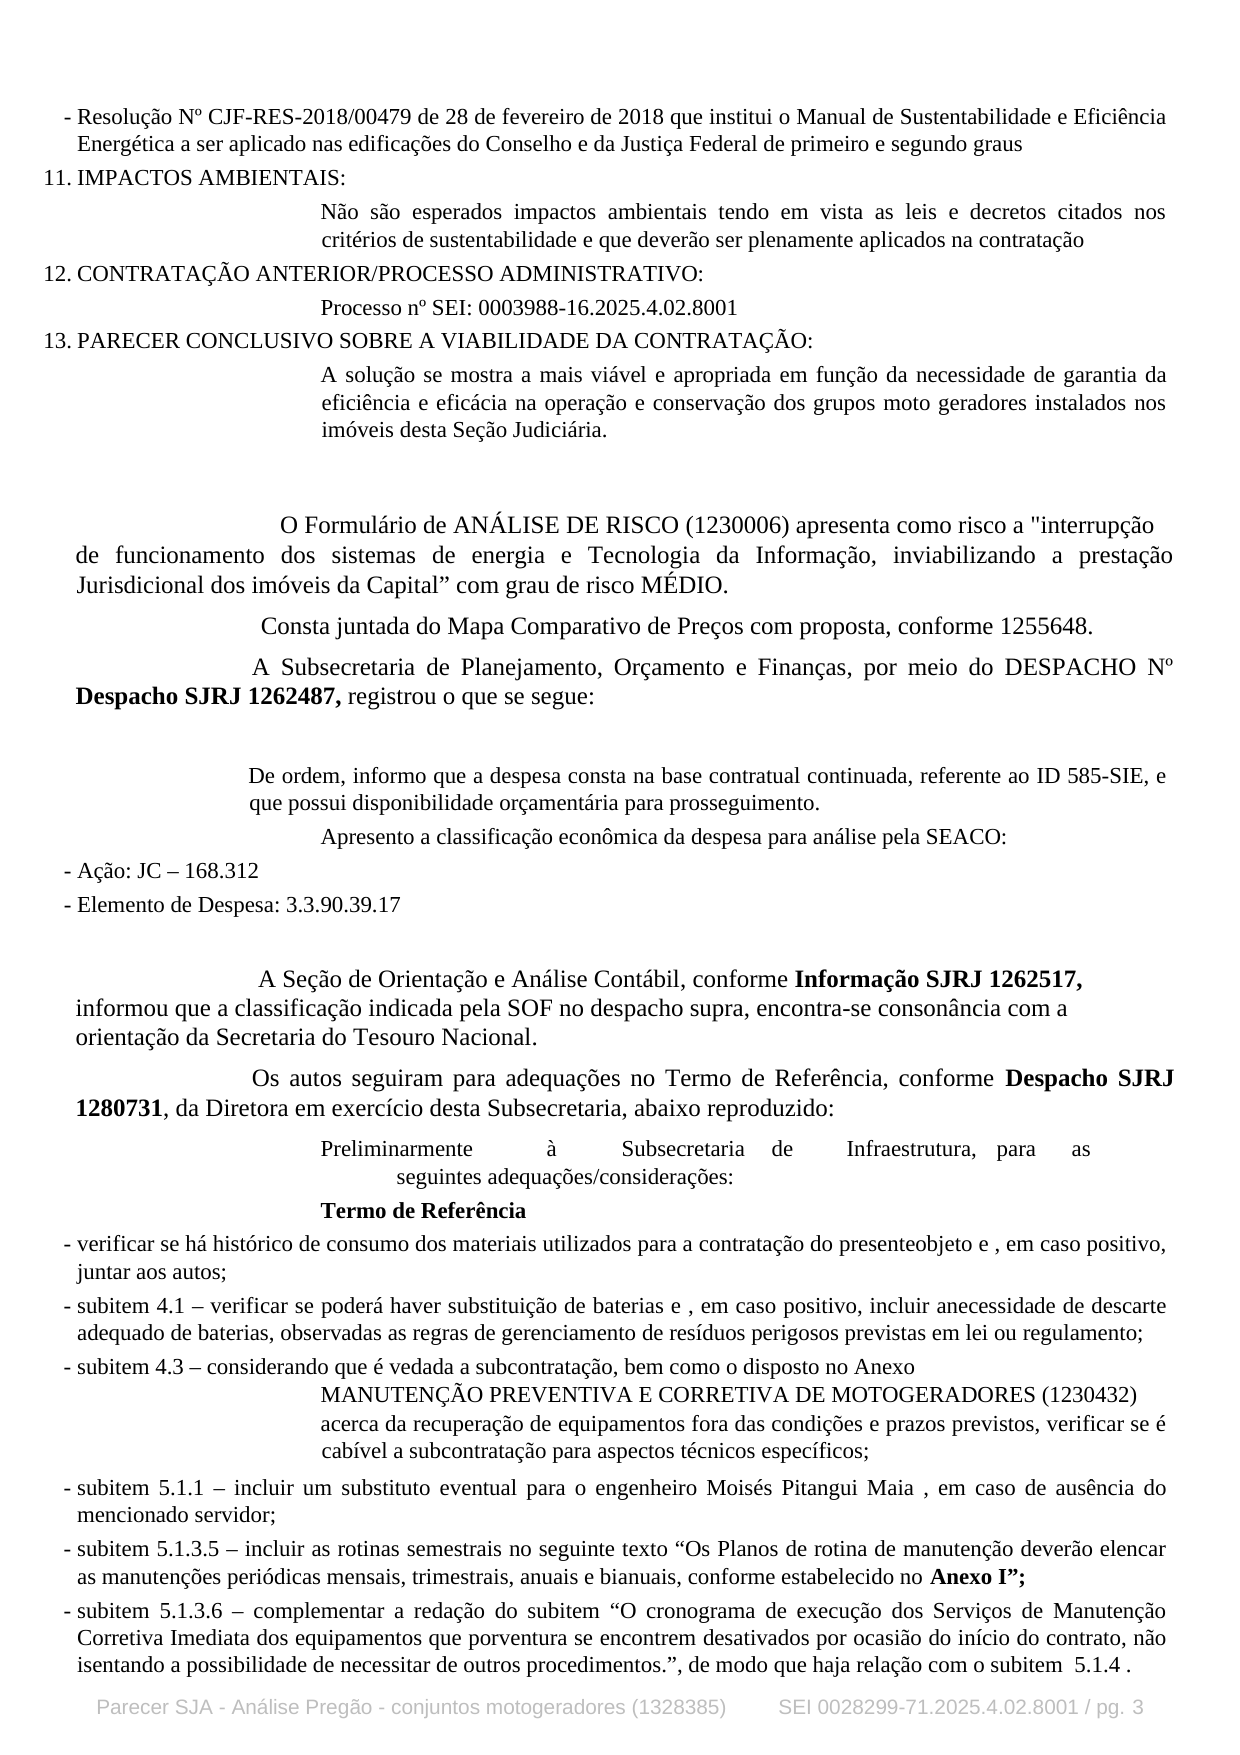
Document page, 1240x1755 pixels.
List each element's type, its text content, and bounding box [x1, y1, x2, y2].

list subitem 4.3 – considerando que é vedada a subcontratação, bem como o disposto no Anexo [63, 1353, 1168, 1379]
text A solução se mostra a mais viável e apropriada em função da necessidade de garantia da eficiência e eficácia na operação e conservação dos grupos moto geradores instalados nos imóveis desta Seção Judiciária. [320, 362, 1168, 443]
list subitem 5.1.3.5 – incluir as rotinas semestrais no seguinte texto “Os Planos de rotina de manutenção deverão elencar as manutenções periódicas mensais, trimestrais, anuais e bianuais, conforme estabelecido no Anexo I”; [63, 1535, 1168, 1589]
list PARECER CONCLUSIVO SOBRE A VIABILIDADE DA CONTRATAÇÃO: [43, 328, 1168, 354]
text A Subsecretaria de Planejamento, Orçamento e Finanças, por meio do DESPACHO Nº Despacho SJRJ 1262487, registrou o que se segue: [75, 652, 1175, 710]
list IMPACTOS AMBIENTAIS: [43, 164, 1168, 191]
text Não são esperados impactos ambientais tendo em vista as leis e decretos citados nos critérios de sustentabilidade e que deverão ser plenamente aplicados na contratação [320, 198, 1168, 252]
text Termo de Referência [320, 1197, 1169, 1223]
text De ordem, informo que a despesa consta na base contratual continuada, referente ao ID 585-SIE, e que possui disponibilidade orçamentária para prosseguimento. [248, 762, 1168, 816]
list CONTRATAÇÃO ANTERIOR/PROCESSO ADMINISTRATIVO: [43, 260, 1168, 286]
text A Seção de Orientação e Análise Contábil, conforme Informação SJRJ 1262517, informou que a classificação indicada pela SOF no despacho supra, encontra-se consonância com a orientação da Secretaria do Tesouro Nacional. [75, 965, 1176, 1051]
list subitem 5.1.3.6 – complementar a redação do subitem “O cronograma de execução dos Serviços de Manutenção Corretiva Imediata dos equipamentos que porventura se encontrem desativados por ocasião do início do contrato, não isentando a possibilidade de necessitar de outros procedimentos.”, de modo que haja relação com o subitem 5.1.4 . [63, 1597, 1168, 1678]
list subitem 4.1 – verificar se poderá haver substituição de baterias e , em caso positivo, incluir anecessidade de descarte adequado de baterias, observadas as regras de gerenciamento de resíduos perigosos previstas em lei ou regulamento; [63, 1292, 1168, 1346]
list Ação: JC – 168.312 [64, 857, 1168, 883]
text O Formulário de ANÁLISE DE RISCO (1230006) apresenta como risco a "interrupção [77, 510, 1154, 539]
text acerca da recuperação de equipamentos fora das condições e prazos previstos, verificar se é cabível a subcontratação para aspectos técnicos específicos; [320, 1410, 1168, 1463]
list Elemento de Despesa: 3.3.90.39.17 [64, 891, 1168, 917]
text MANUTENÇÃO PREVENTIVA E CORRETIVA DE MOTOGERADORES (1230432) [320, 1381, 1168, 1408]
text Processo nº SEI: 0003988-16.2025.4.02.8001 [320, 294, 1168, 320]
list subitem 5.1.1 – incluir um substituto eventual para o engenheiro Moisés Pitangui Maia , em caso de ausência do mencionado servidor; [63, 1474, 1168, 1528]
list verificar se há histórico de consumo dos materiais utilizados para a contratação do presenteobjeto e , em caso positivo, juntar aos autos; [63, 1231, 1168, 1284]
text Os autos seguiram para adequações no Termo de Referência, conforme Despacho SJRJ 1280731, da Diretora em exercício desta Subsecretaria, abaixo reproduzido: [75, 1063, 1175, 1122]
text de funcionamento dos sistemas de energia e Tecnologia da Informação, inviabilizando a prestação Jurisdicional dos imóveis da Capital” com grau de risco MÉDIO. [75, 541, 1175, 599]
text Apresento a classificação econômica da despesa para análise pela SEACO: [320, 823, 1168, 849]
text Preliminarmente à Subsecretaria de Infraestrutura, para as seguintes adequações/considerações: [320, 1135, 1168, 1189]
text Consta juntada do Mapa Comparativo de Preços com proposta, conforme 1255648. [261, 611, 1175, 640]
list Resolução Nº CJF-RES-2018/00479 de 28 de fevereiro de 2018 que institui o Manual de Sustentabilidade e Eficiência Energética a ser aplicado nas edificações do Conselho e da Justiça Federal de primeiro e segundo graus [64, 103, 1168, 157]
